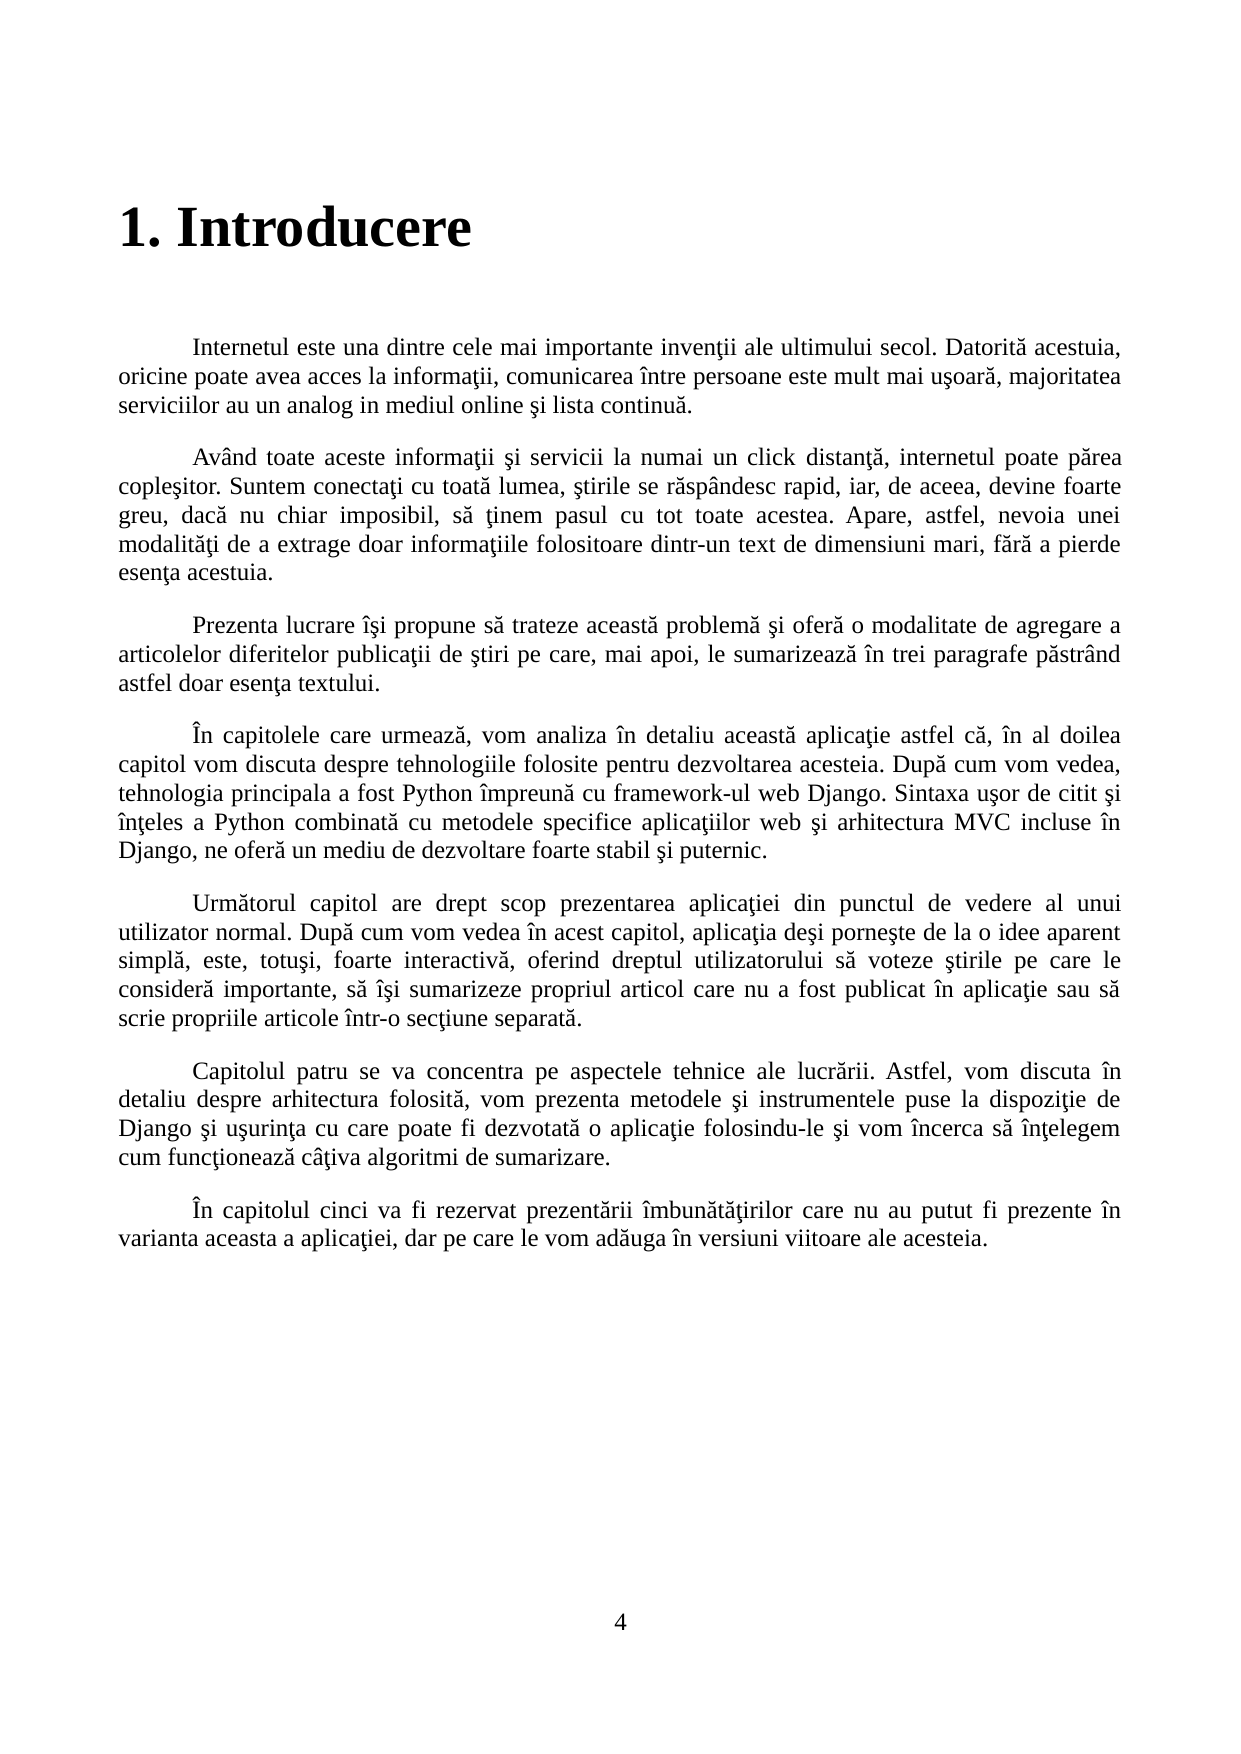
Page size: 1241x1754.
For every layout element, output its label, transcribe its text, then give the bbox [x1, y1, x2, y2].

text Având toate aceste informaţii şi servicii la numai un click distanţă, internetul poate părea copleşitor. Suntem conectaţi cu toată lumea, ştirile se răspândesc rapid, iar, de aceea, devine foarte greu, dacă nu chiar imposibil, să ţinem pasul cu tot toate acestea. Apare, astfel, nevoia unei modalităţi de a extrage doar informaţiile folositoare dintr-un text de dimensiuni mari, fără a pierde esenţa acestuia. [118, 442, 1122, 586]
text Internetul este una dintre cele mai importante invenţii ale ultimului secol. Datorită acestuia, oricine poate avea acces la informaţii, comunicarea între persoane este mult mai uşoară, majoritatea serviciilor au un analog in mediul online şi lista continuă. [118, 332, 1122, 418]
text Capitolul patru se va concentra pe aspectele tehnice ale lucrării. Astfel, vom discuta în detaliu despre arhitectura folosită, vom prezenta metodele şi instrumentele puse la dispoziţie de Django şi uşurinţa cu care poate fi dezvotată o aplicaţie folosindu-le şi vom încerca să înţelegem cum funcţionează câţiva algoritmi de sumarizare. [118, 1056, 1122, 1171]
text În capitolul cinci va fi rezervat prezentării îmbunătăţirilor care nu au putut fi prezente în varianta aceasta a aplicaţiei, dar pe care le vom adăuga în versiuni viitoare ale acesteia. [118, 1195, 1122, 1252]
text Următorul capitol are drept scop prezentarea aplicaţiei din punctul de vedere al unui utilizator normal. După cum vom vedea în acest capitol, aplicaţia deşi porneşte de la o idee aparent simplă, este, totuşi, foarte interactivă, oferind dreptul utilizatorului să voteze ştirile pe care le consideră importante, să îşi sumarizeze propriul articol care nu a fost publicat în aplicaţie sau să scrie propriile articole într-o secţiune separată. [118, 888, 1122, 1032]
text Prezenta lucrare îşi propune să trateze această problemă şi oferă o modalitate de agregare a articolelor diferitelor publicaţii de ştiri pe care, mai apoi, le sumarizează în trei paragrafe păstrând astfel doar esenţa textului. [118, 610, 1122, 696]
subtitle 1. Introducere [118, 192, 1122, 259]
text În capitolele care urmează, vom analiza în detaliu această aplicaţie astfel că, în al doilea capitol vom discuta despre tehnologiile folosite pentru dezvoltarea acesteia. După cum vom vedea, tehnologia principala a fost Python împreună cu framework-ul web Django. Sintaxa uşor de citit şi înţeles a Python combinată cu metodele specifice aplicaţiilor web şi arhitectura MVC incluse în Django, ne oferă un mediu de dezvoltare foarte stabil şi puternic. [118, 720, 1122, 864]
